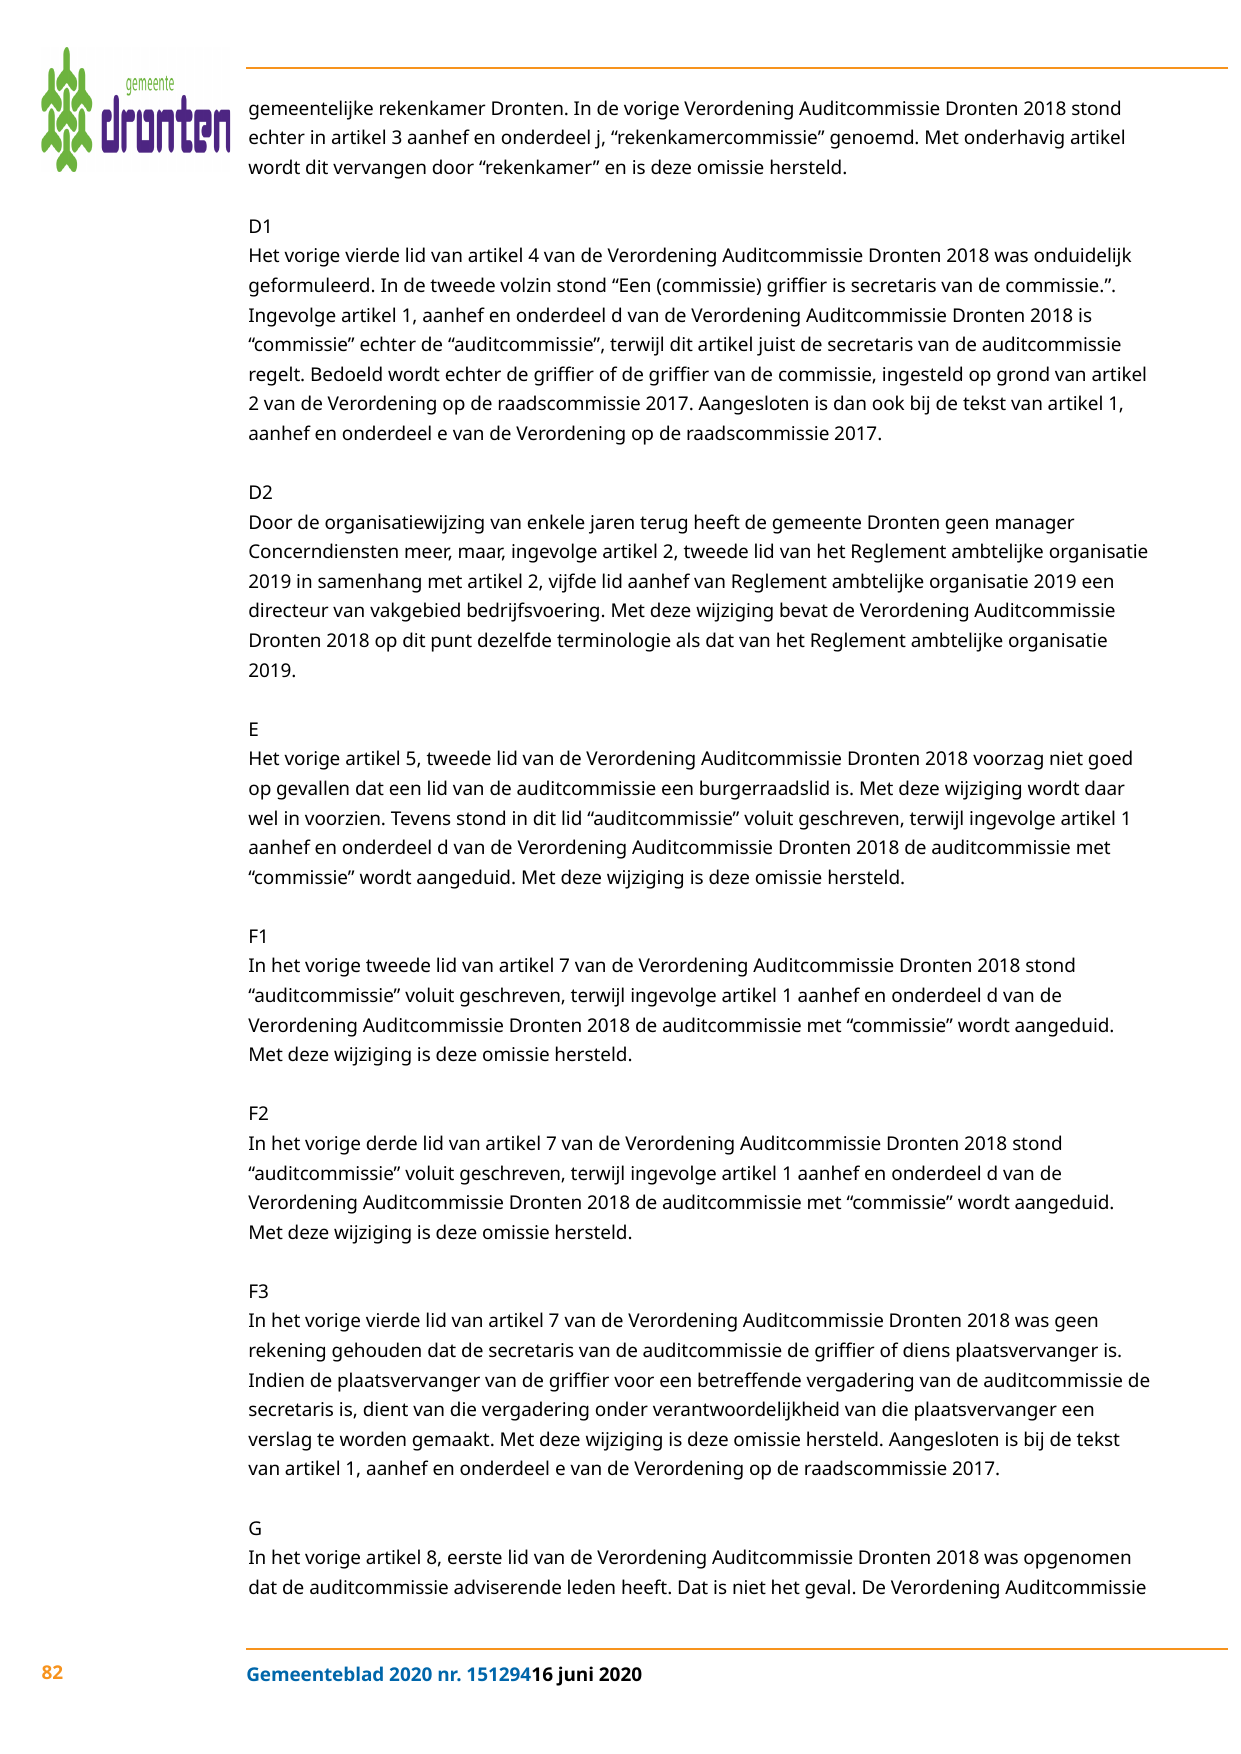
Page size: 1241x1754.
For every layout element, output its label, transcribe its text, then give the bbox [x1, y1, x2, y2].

text In het vorige tweede lid van artikel 7 van de Verordening Auditcommissie Dronten 2018 stond “auditcommissie” voluit geschreven, terwijl ingevolge artikel 1 aanhef en onderdeel d van de Verordening Auditcommissie Dronten 2018 de auditcommissie met “commissie” wordt aangeduid. Met deze wijziging is deze omissie hersteld. [248, 953, 1152, 1067]
text In het vorige vierde lid van artikel 7 van de Verordening Auditcommissie Dronten 2018 was geen rekening gehouden dat de secretaris van de auditcommissie de griffier of diens plaatsvervanger is. Indien de plaatsvervanger van de griffier voor een betreffende vergadering van de auditcommissie de secretaris is, dient van die vergadering onder verantwoordelijkheid van die plaatsvervanger een verslag te worden gemaakt. Met deze wijziging is deze omissie hersteld. Aangesloten is bij de tekst van artikel 1, aanhef en onderdeel e van de Verordening op de raadscommissie 2017. [248, 1308, 1152, 1481]
text Het vorige vierde lid van artikel 4 van de Verordening Auditcommissie Dronten 2018 was onduidelijk geformuleerd. In de tweede volzin stond “Een (commissie) griffier is secretaris van de commissie.”. Ingevolge artikel 1, aanhef en onderdeel d van de Verordening Auditcommissie Dronten 2018 is “commissie” echter de “auditcommissie”, terwijl dit artikel juist de secretaris van de auditcommissie regelt. Bedoeld wordt echter de griffier of de griffier van de commissie, ingesteld op grond van artikel 2 van de Verordening op de raadscommissie 2017. Aangesloten is dan ook bij de tekst van artikel 1, aanhef en onderdeel e van de Verordening op de raadscommissie 2017. [248, 243, 1152, 446]
text F3 [248, 1278, 1152, 1304]
text F1 [248, 923, 1152, 949]
text Het vorige artikel 5, tweede lid van de Verordening Auditcommissie Dronten 2018 voorzag niet goed op gevallen dat een lid van de auditcommissie een burgerraadslid is. Met deze wijziging wordt daar wel in voorzien. Tevens stond in dit lid “auditcommissie” voluit geschreven, terwijl ingevolge artikel 1 aanhef en onderdeel d van de Verordening Auditcommissie Dronten 2018 de auditcommissie met “commissie” wordt aangeduid. Met deze wijziging is deze omissie hersteld. [248, 746, 1152, 890]
text E [248, 716, 1152, 742]
text G [248, 1515, 1152, 1541]
text D1 [248, 213, 1152, 239]
text D2 [248, 479, 1152, 505]
text gemeentelijke rekenkamer Dronten. In de vorige Verordening Auditcommissie Dronten 2018 stond echter in artikel 3 aanhef en onderdeel j, “rekenkamercommissie” genoemd. Met onderhavig artikel wordt dit vervangen door “rekenkamer” en is deze omissie hersteld. [248, 95, 1152, 180]
text Door de organisatiewijzing van enkele jaren terug heeft de gemeente Dronten geen manager Concerndiensten meer, maar, ingevolge artikel 2, tweede lid van het Reglement ambtelijke organisatie 2019 in samenhang met artikel 2, vijfde lid aanhef van Reglement ambtelijke organisatie 2019 een directeur van vakgebied bedrijfsvoering. Met deze wijziging bevat de Verordening Auditcommissie Dronten 2018 op dit punt dezelfde terminologie als dat van het Reglement ambtelijke organisatie 2019. [248, 509, 1152, 683]
picture [41, 47, 231, 172]
text In het vorige derde lid van artikel 7 van de Verordening Auditcommissie Dronten 2018 stond “auditcommissie” voluit geschreven, terwijl ingevolge artikel 1 aanhef en onderdeel d van de Verordening Auditcommissie Dronten 2018 de auditcommissie met “commissie” wordt aangeduid. Met deze wijziging is deze omissie hersteld. [248, 1130, 1152, 1245]
text In het vorige artikel 8, eerste lid van de Verordening Auditcommissie Dronten 2018 was opgenomen dat de auditcommissie adviserende leden heeft. Dat is niet het geval. De Verordening Auditcommissie [248, 1544, 1152, 1600]
text F2 [248, 1101, 1152, 1126]
